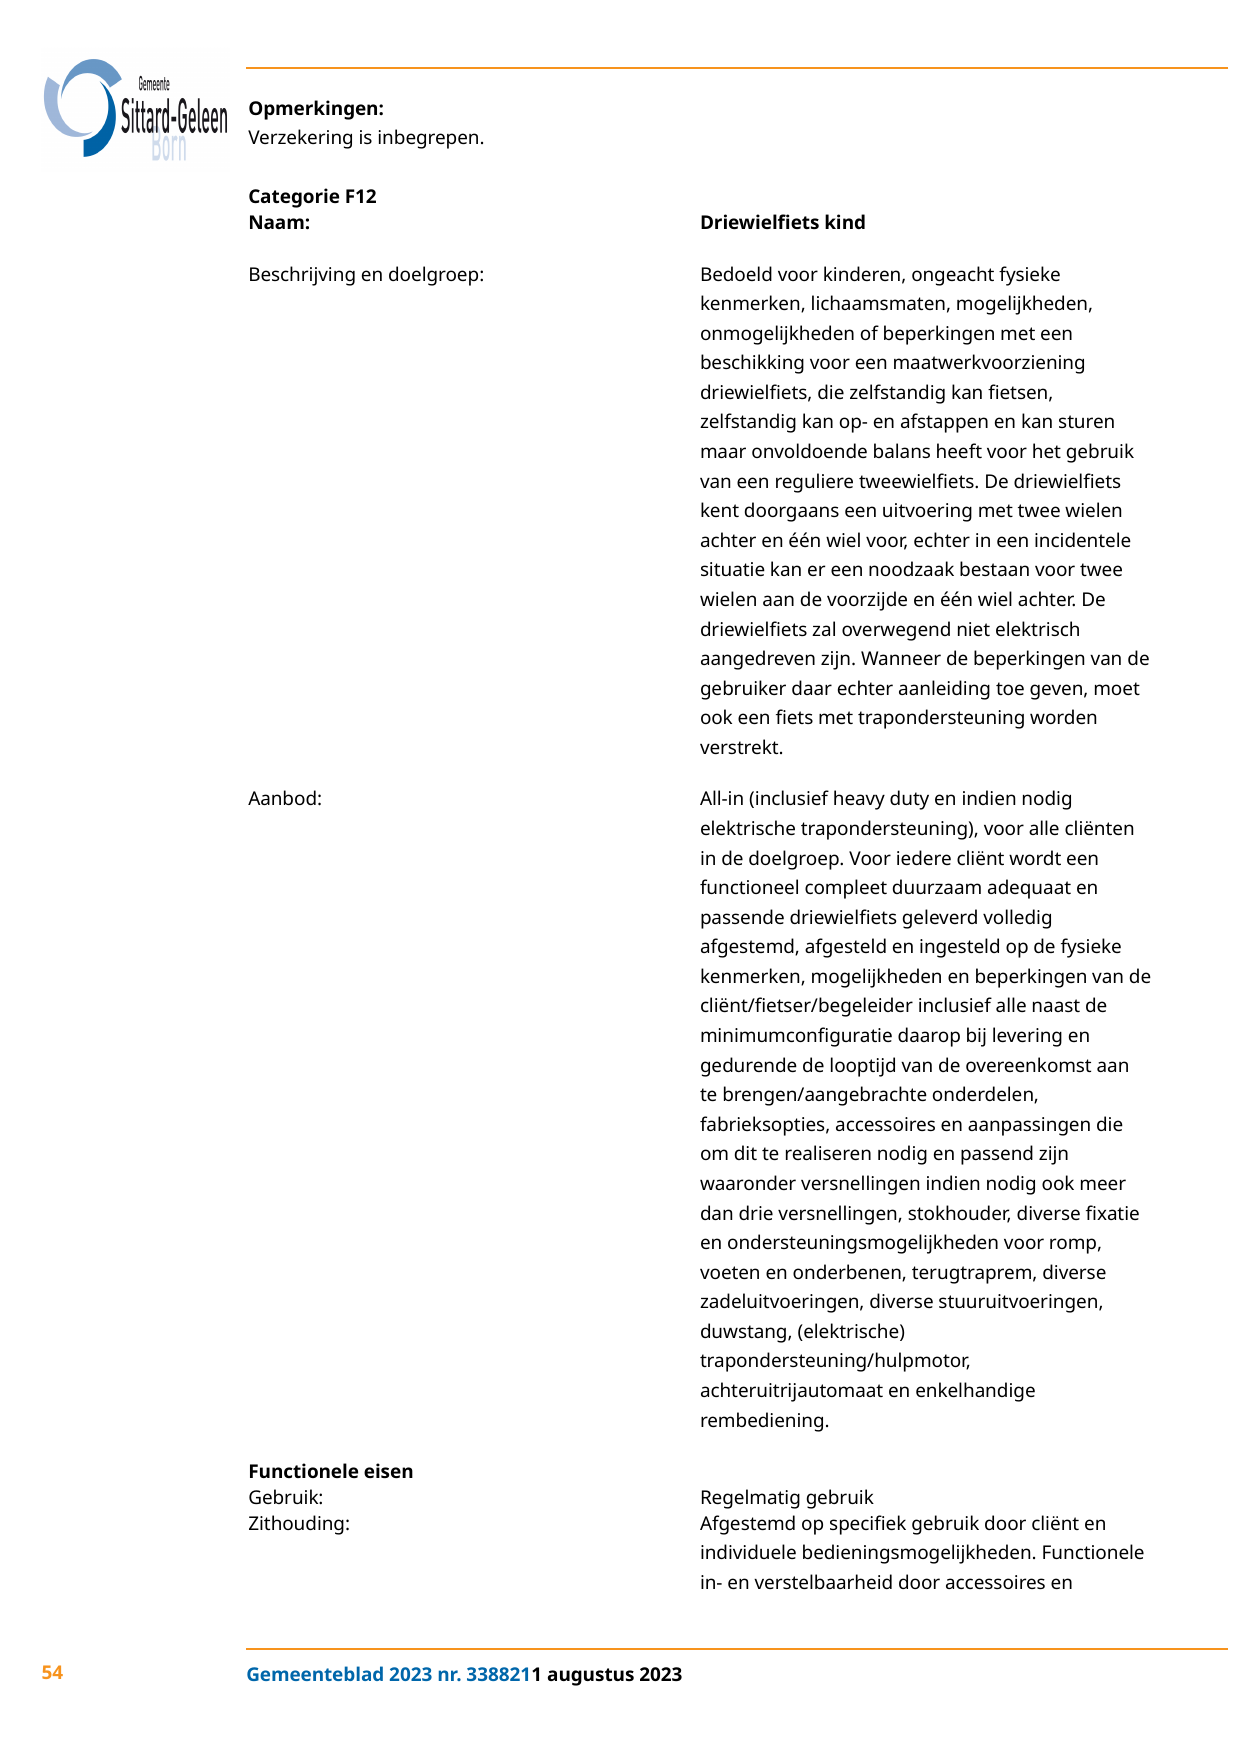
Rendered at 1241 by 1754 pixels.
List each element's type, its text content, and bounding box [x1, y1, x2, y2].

table_cell [700, 235, 1152, 261]
table_cell [248, 760, 700, 786]
table_cell Functionele eisen [248, 1458, 700, 1484]
table_cell Zithouding: [248, 1510, 700, 1595]
table_cell Naam: [248, 209, 700, 235]
table_cell [700, 1458, 1152, 1484]
table_cell Bedoeld voor kinderen, ongeacht fysieke kenmerken, lichaamsmaten, mogelijkheden, onmogelijkheden of beperkingen met een beschikking voor een maatwerkvoorziening driewielfiets, die zelfstandig kan fietsen, zelfstandig kan op- en afstappen en kan sturen maar onvoldoende balans heeft voor het gebruik van een reguliere tweewielfiets. De driewielfiets kent doorgaans een uitvoering met twee wielen achter en één wiel voor, echter in een incidentele situatie kan er een noodzaak bestaan voor twee wielen aan de voorzijde en één wiel achter. De driewielfiets zal overwegend niet elektrisch aangedreven zijn. Wanneer de beperkingen van de gebruiker daar echter aanleiding toe geven, moet ook een fiets met trapondersteuning worden verstrekt. [700, 261, 1152, 760]
table_cell Regelmatig gebruik [700, 1484, 1152, 1510]
table_cell [248, 235, 700, 261]
table_cell Gebruik: [248, 1484, 700, 1510]
table_cell [248, 1433, 700, 1458]
table_header [700, 184, 1152, 209]
table_cell [700, 1433, 1152, 1458]
table_cell [700, 760, 1152, 786]
table_header Categorie F12 [248, 184, 700, 209]
picture [41, 47, 231, 172]
table_cell Afgestemd op specifiek gebruik door cliënt en individuele bedieningsmogelijkheden. Functionele in- en verstelbaarheid door accessoires en [700, 1510, 1152, 1595]
table_cell Aanbod: [248, 786, 700, 1433]
table_cell All-in (inclusief heavy duty en indien nodig elektrische trapondersteuning), voor alle cliënten in de doelgroep. Voor iedere cliënt wordt een functioneel compleet duurzaam adequaat en passende driewielfiets geleverd volledig afgestemd, afgesteld en ingesteld op de fysieke kenmerken, mogelijkheden en beperkingen van de cliënt/fietser/begeleider inclusief alle naast de minimumconfiguratie daarop bij levering en gedurende de looptijd van de overeenkomst aan te brengen/aangebrachte onderdelen, fabrieksopties, accessoires en aanpassingen die om dit te realiseren nodig en passend zijn waaronder versnellingen indien nodig ook meer dan drie versnellingen, stokhouder, diverse fixatie en ondersteuningsmogelijkheden voor romp, voeten en onderbenen, terugtraprem, diverse zadeluitvoeringen, diverse stuuruitvoeringen, duwstang, (elektrische) trapondersteuning/hulpmotor, achteruitrijautomaat en enkelhandige rembediening. [700, 786, 1152, 1433]
text Opmerkingen: [248, 95, 1152, 121]
table_cell Driewielfiets kind [700, 209, 1152, 235]
text Verzekering is inbegrepen. [248, 124, 1152, 150]
table_cell Beschrijving en doelgroep: [248, 261, 700, 760]
